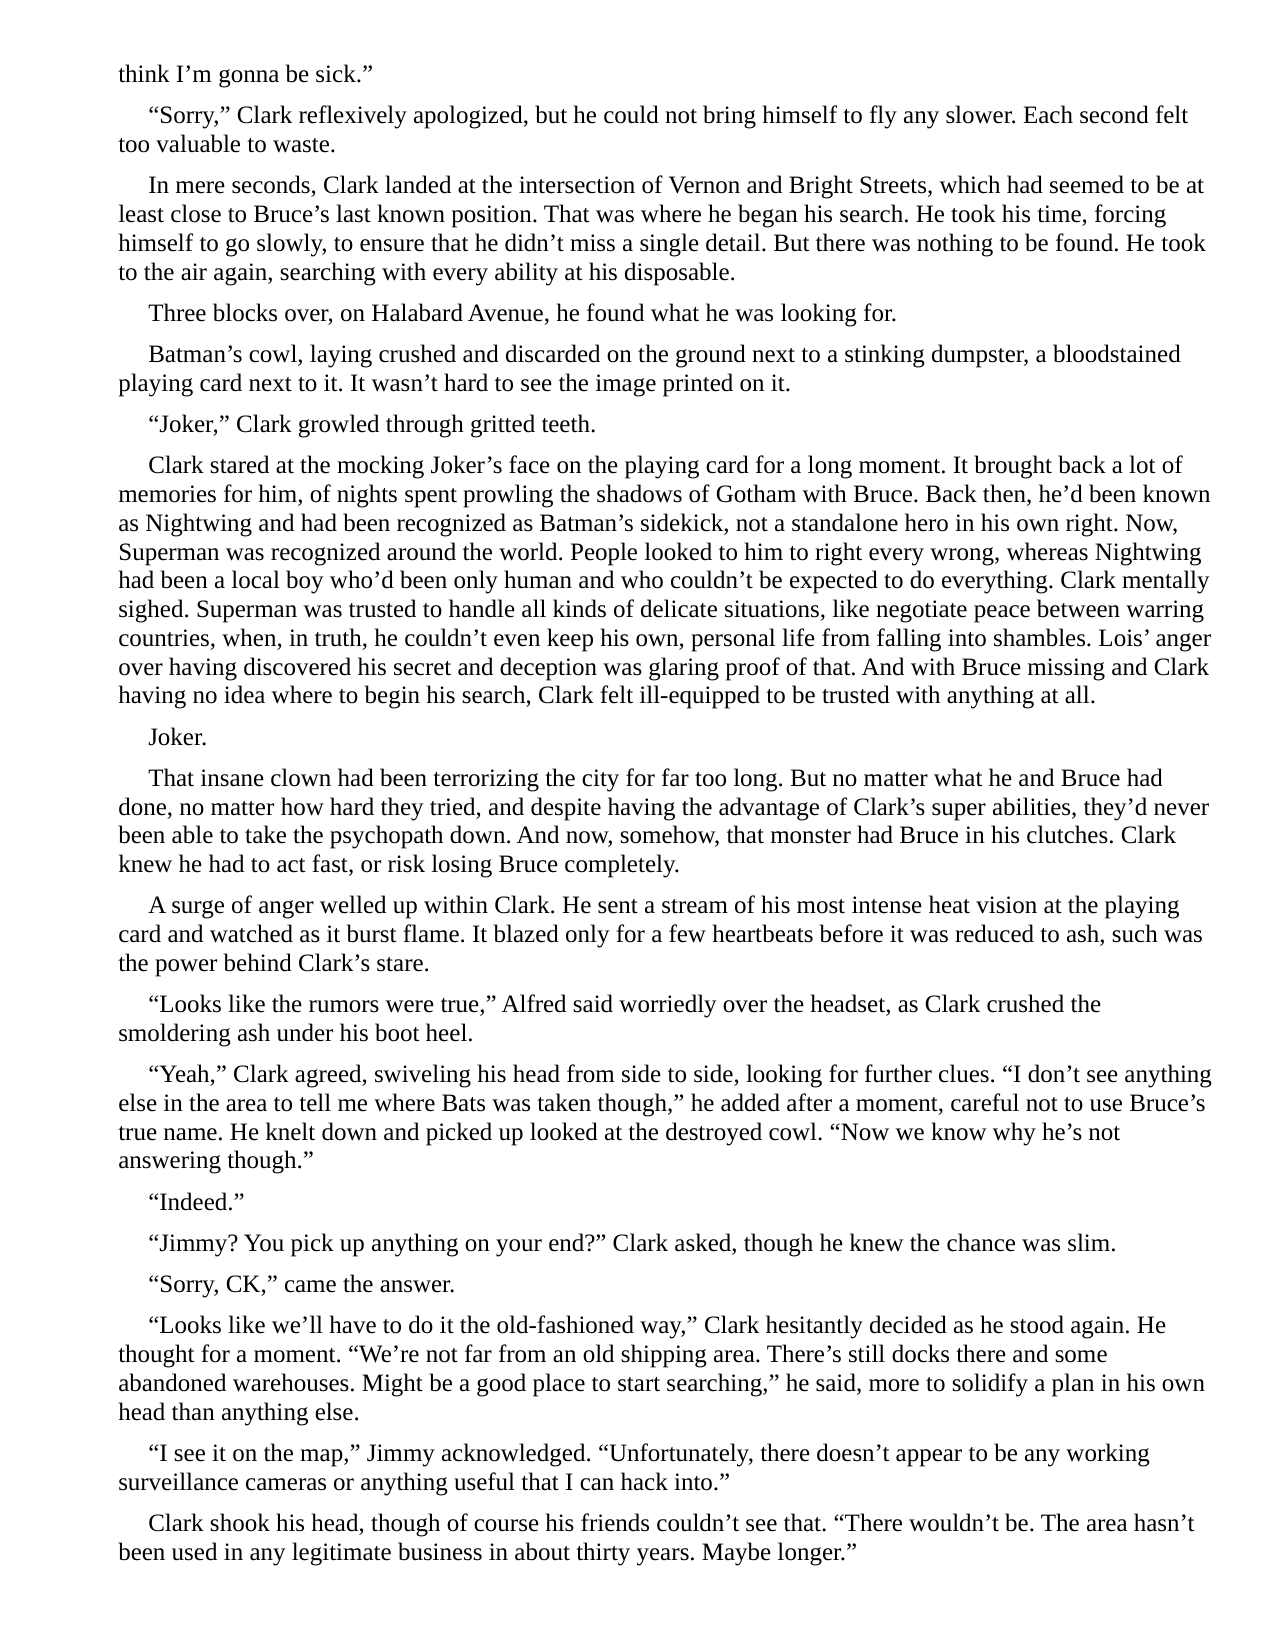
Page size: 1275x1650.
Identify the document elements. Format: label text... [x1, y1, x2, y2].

text Batman’s cowl, laying crushed and discarded on the ground next to a stinking dumpster, a bloodstained playing card next to it. It wasn’t hard to see the image printed on it. [118, 339, 1216, 397]
text “I see it on the map,” Jimmy acknowledged. “Unfortunately, there doesn’t appear to be any working surveillance cameras or anything useful that I can hack into.” [118, 1438, 1216, 1495]
text “Yeah,” Clark agreed, swiveling his head from side to side, looking for further clues. “I don’t see anything else in the area to tell me where Bats was taken though,” he added after a moment, careful not to use Bruce’s true name. He knelt down and picked up looked at the destroyed cowl. “Now we know why he’s not answering though.” [118, 1059, 1216, 1174]
text Clark shook his head, though of course his friends couldn’t see that. “There wouldn’t be. The area hasn’t been used in any legitimate business in about thirty years. Maybe longer.” [118, 1508, 1216, 1565]
text That insane clown had been terrorizing the city for far too long. But no matter what he and Bruce had done, no matter how hard they tried, and despite having the advantage of Clark’s super abilities, they’d never been able to take the psychopath down. And now, somehow, that monster had Bruce in his clutches. Clark knew he had to act fast, or risk losing Bruce completely. [118, 763, 1216, 878]
text Clark stared at the mocking Joker’s face on the playing card for a long moment. It brought back a lot of memories for him, of nights spent prowling the shadows of Gotham with Bruce. Back then, he’d been known as Nightwing and had been recognized as Batman’s sidekick, not a standalone hero in his own right. Now, Superman was recognized around the world. People looked to him to right every wrong, whereas Nightwing had been a local boy who’d been only human and who couldn’t be expected to do everything. Clark mentally sighed. Superman was trusted to handle all kinds of delicate situations, like negotiate peace between warring countries, when, in truth, he couldn’t even keep his own, personal life from falling into shambles. Lois’ anger over having discovered his secret and deception was glaring proof of that. And with Bruce missing and Clark having no idea where to begin his search, Clark felt ill-equipped to be trusted with anything at all. [118, 450, 1216, 709]
text “Sorry, CK,” came the answer. [118, 1269, 1216, 1298]
text In mere seconds, Clark landed at the intersection of Vernon and Bright Streets, which had seemed to be at least close to Bruce’s last known position. That was where he began his search. He took his time, forcing himself to go slowly, to ensure that he didn’t miss a single detail. But there was nothing to be found. He took to the air again, searching with every ability at his disposable. [118, 170, 1216, 285]
text “Sorry,” Clark reflexively apologized, but he could not bring himself to fly any slower. Each second felt too valuable to waste. [118, 100, 1216, 158]
text Three blocks over, on Halabard Avenue, he found what he was looking for. [118, 298, 1216, 327]
text A surge of anger welled up within Clark. He sent a stream of his most intense heat vision at the playing card and watched as it burst flame. It blazed only for a few heartbeats before it was reduced to ash, such was the power behind Clark’s stare. [118, 890, 1216, 977]
text “Jimmy? You pick up anything on your end?” Clark asked, though he knew the chance was slim. [118, 1228, 1216, 1257]
text “Looks like the rumors were true,” Alfred said worriedly over the headset, as Clark crushed the smoldering ash under his boot heel. [118, 989, 1216, 1047]
text think I’m gonna be sick.” [118, 59, 1216, 88]
text “Indeed.” [118, 1187, 1216, 1215]
text Joker. [118, 722, 1216, 750]
text “Joker,” Clark growled through gritted teeth. [118, 409, 1216, 438]
text “Looks like we’ll have to do it the old-fashioned way,” Clark hesitantly decided as he stood again. He thought for a moment. “We’re not far from an old shipping area. There’s still docks there and some abandoned warehouses. Might be a good place to start searching,” he said, more to solidify a plan in his own head than anything else. [118, 1310, 1216, 1425]
